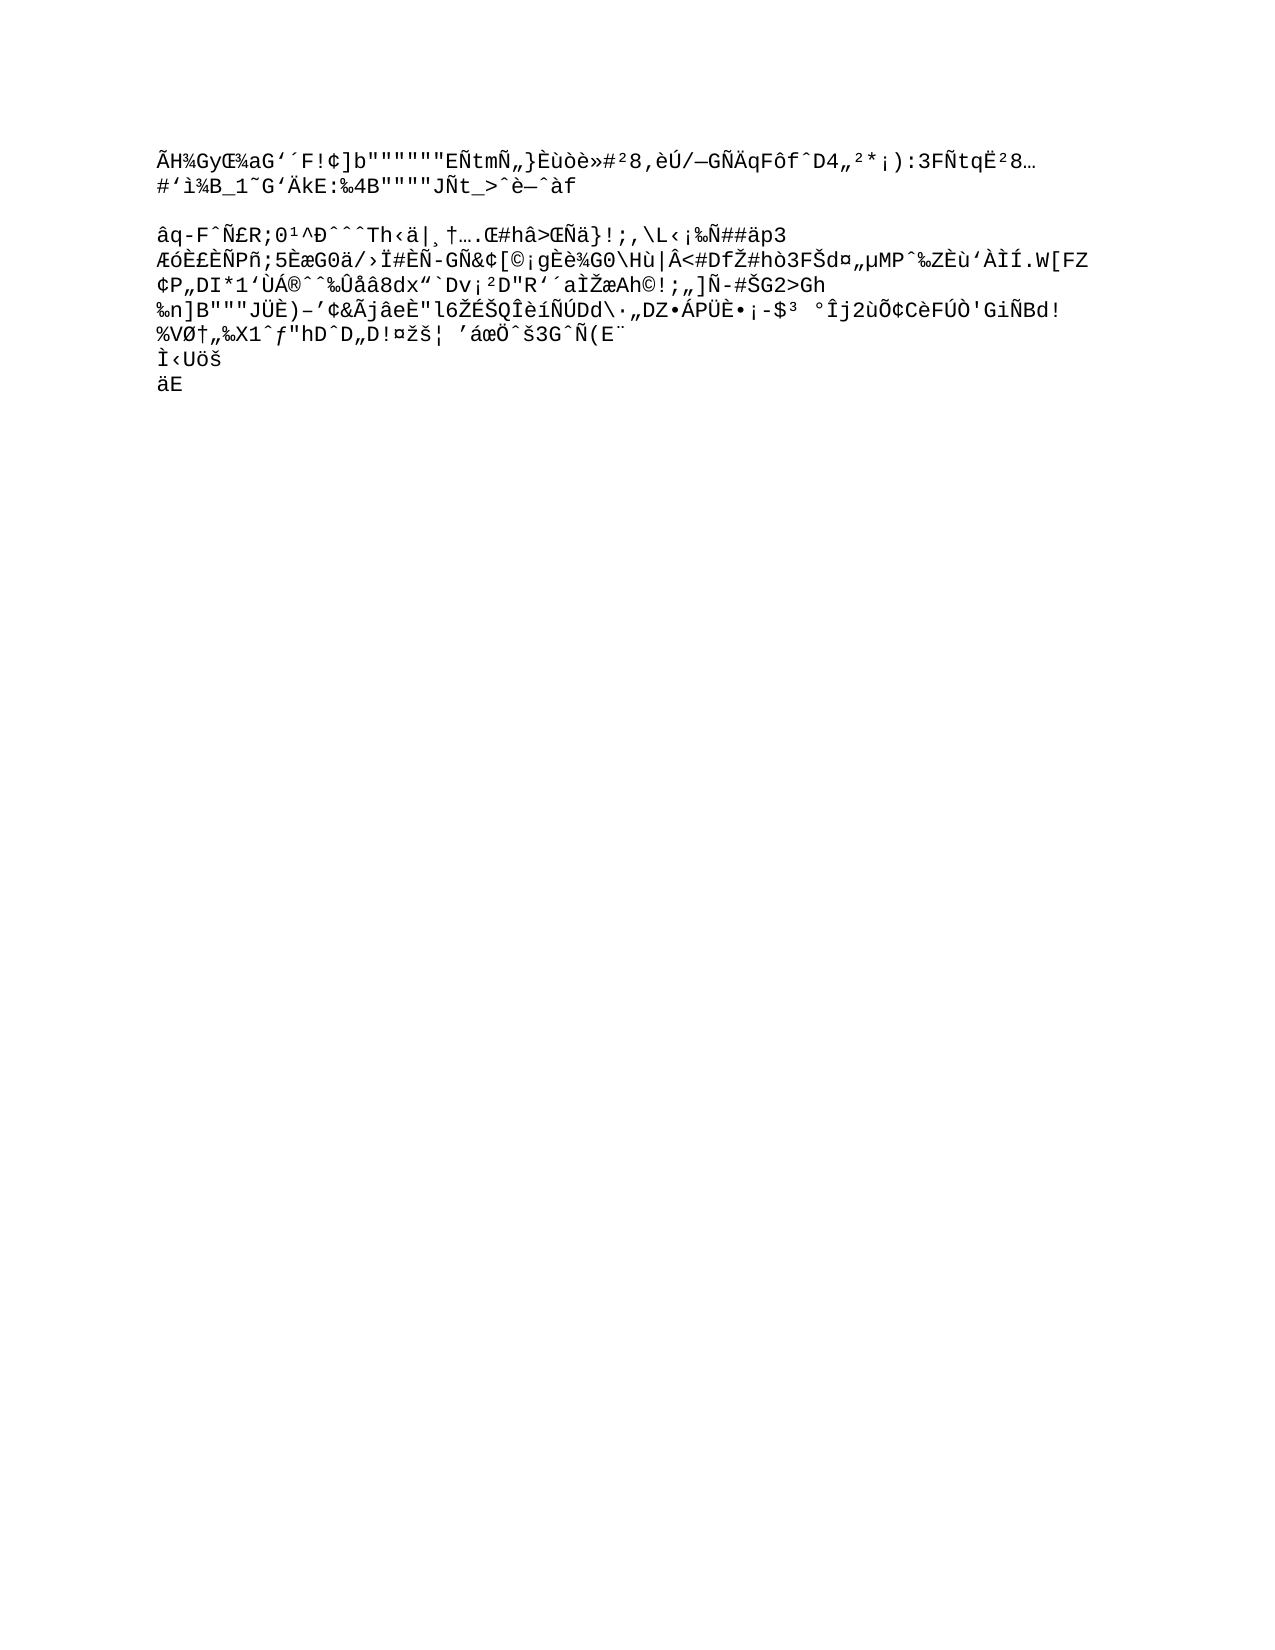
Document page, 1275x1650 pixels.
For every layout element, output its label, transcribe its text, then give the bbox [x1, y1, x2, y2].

text Ì‹Uöš [156, 348, 1118, 373]
text ÃH¾GyŒ¾aG‘´F!¢]b""""""EÑtmÑ„}Èùòè»#²8‚èÚ/—GÑÄqFôfˆD4„²*¡):3FÑtqË²8…#‘ì¾B_1˜G‘ÄkE:‰4B""""JÑt_>ˆè—ˆàf [156, 150, 1118, 199]
text âq‑FˆÑ£R;0¹^ÐˆˆˆTh‹ä|¸†….Œ#hâ>ŒÑä}!;,\L‹¡‰Ñ##äp3 ÆóÈ£ÈÑPñ;5ÈæG0ä/›Ï#ÈÑ‑GÑ&¢[©¡gÈè¾G0\Hù|Â<#DfŽ#hò3FŠd¤„µMPˆ‰ZÈù‘ÀÌÍ.W[FZ¢P„DI*1‘ÙÁ®ˆˆ‰Ûåâ8dx“`Dv¡²D"R‘´aÌŽæAh©!;„]Ñ‑#ŠG2>Gh‰n]B"""JÜÈ)–’¢&ÃjâeÈ"l6ŽÉŠQÎèíÑÚDd\·„DZ•ÁPÜÈ•¡-$³ °Îj2ùÕ¢CèFÚÒ'GiÑBd!%VØ†„‰X1ˆƒ"hDˆD„D!¤žš¦ ’áœÖˆš3GˆÑ(E¨ [156, 199, 1118, 348]
text äE [156, 373, 1118, 398]
